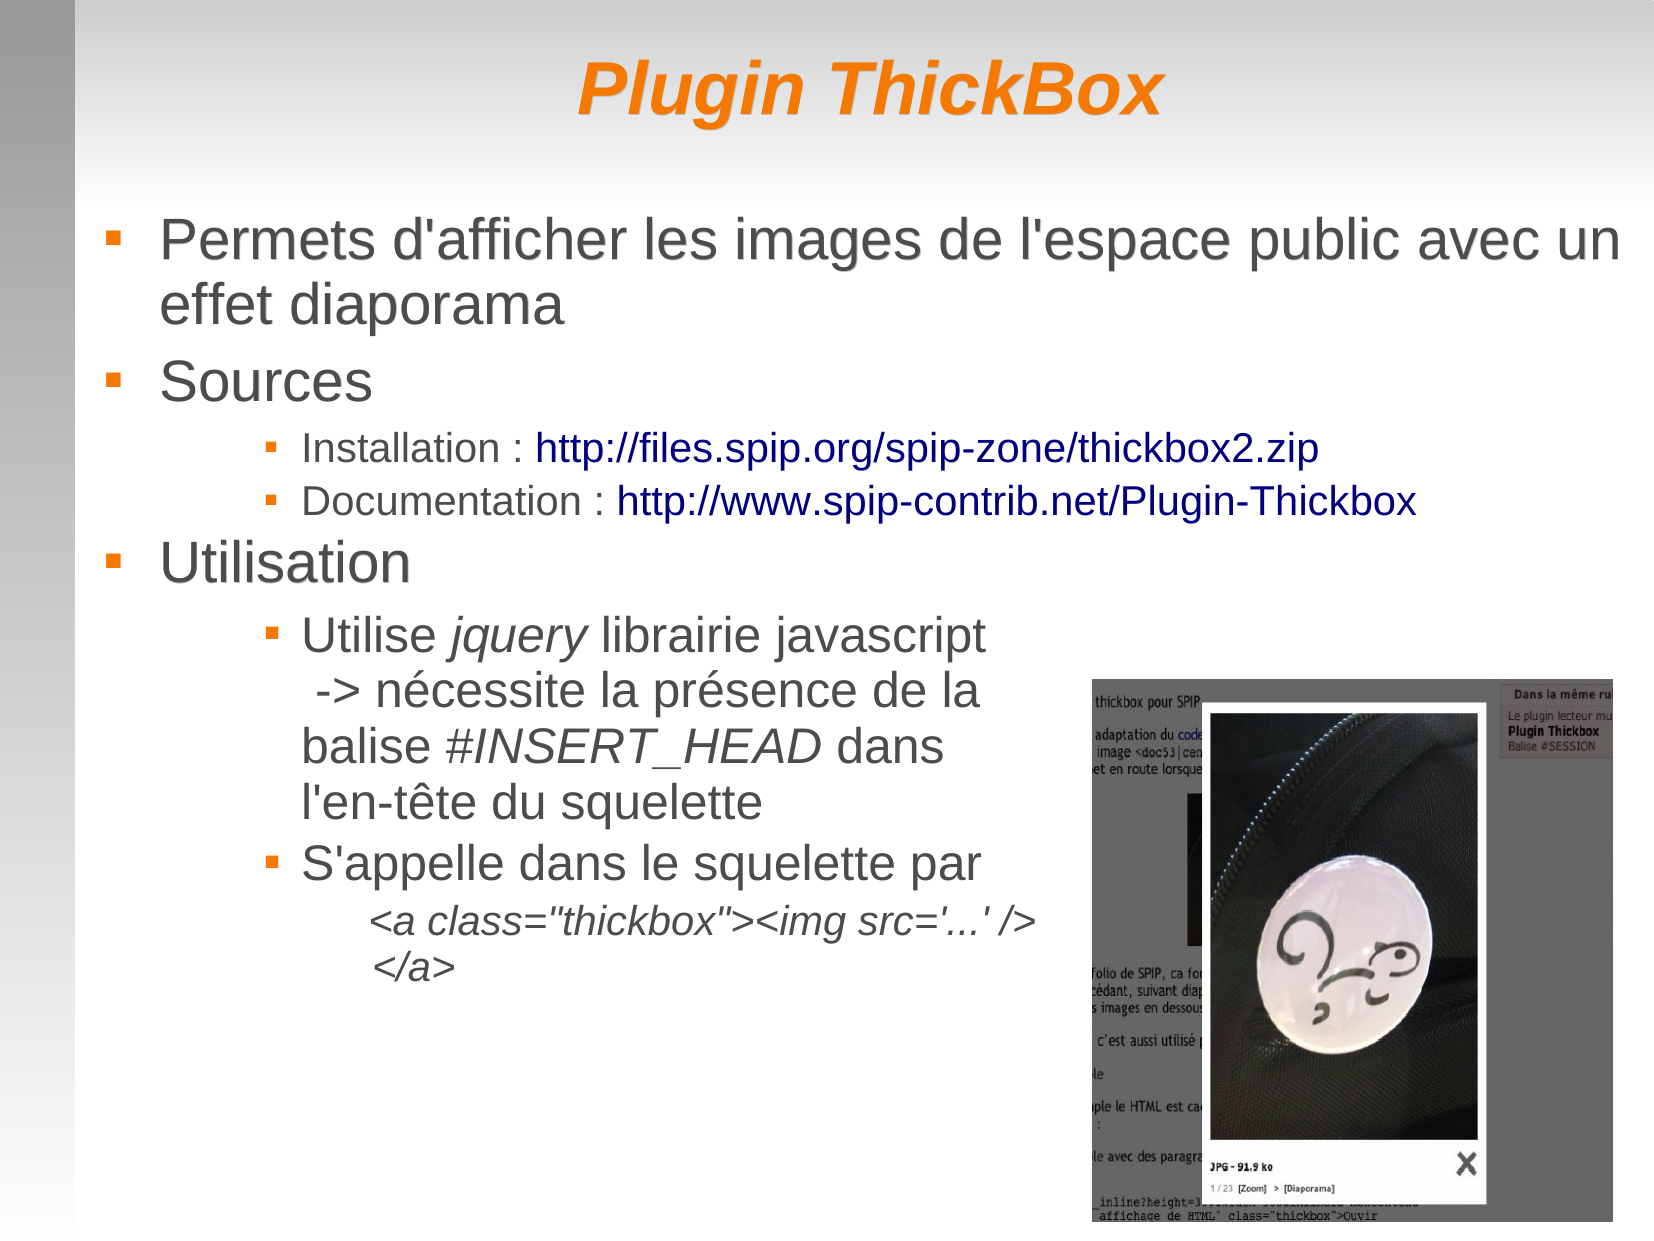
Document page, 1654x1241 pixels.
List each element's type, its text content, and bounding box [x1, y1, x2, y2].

picture [1092, 679, 1613, 1222]
list Permets d'afficher les images de l'espace public avec un effet diaporama Sources Installation : http://files.spip.org/spip-zone/thickbox2.zip Documentation : http://www.spip-contrib.net/Plugin-Thickbox Utilisation Utilise jquery librairie javascript -> nécessite la présence de la balise #INSERT_HEAD dans l'en-tête du squelette S'appelle dans le squelette par <a class="thickbox"><img src='...' /> </a> [88, 206, 1625, 1079]
title Plugin ThickBox [88, 0, 1654, 178]
